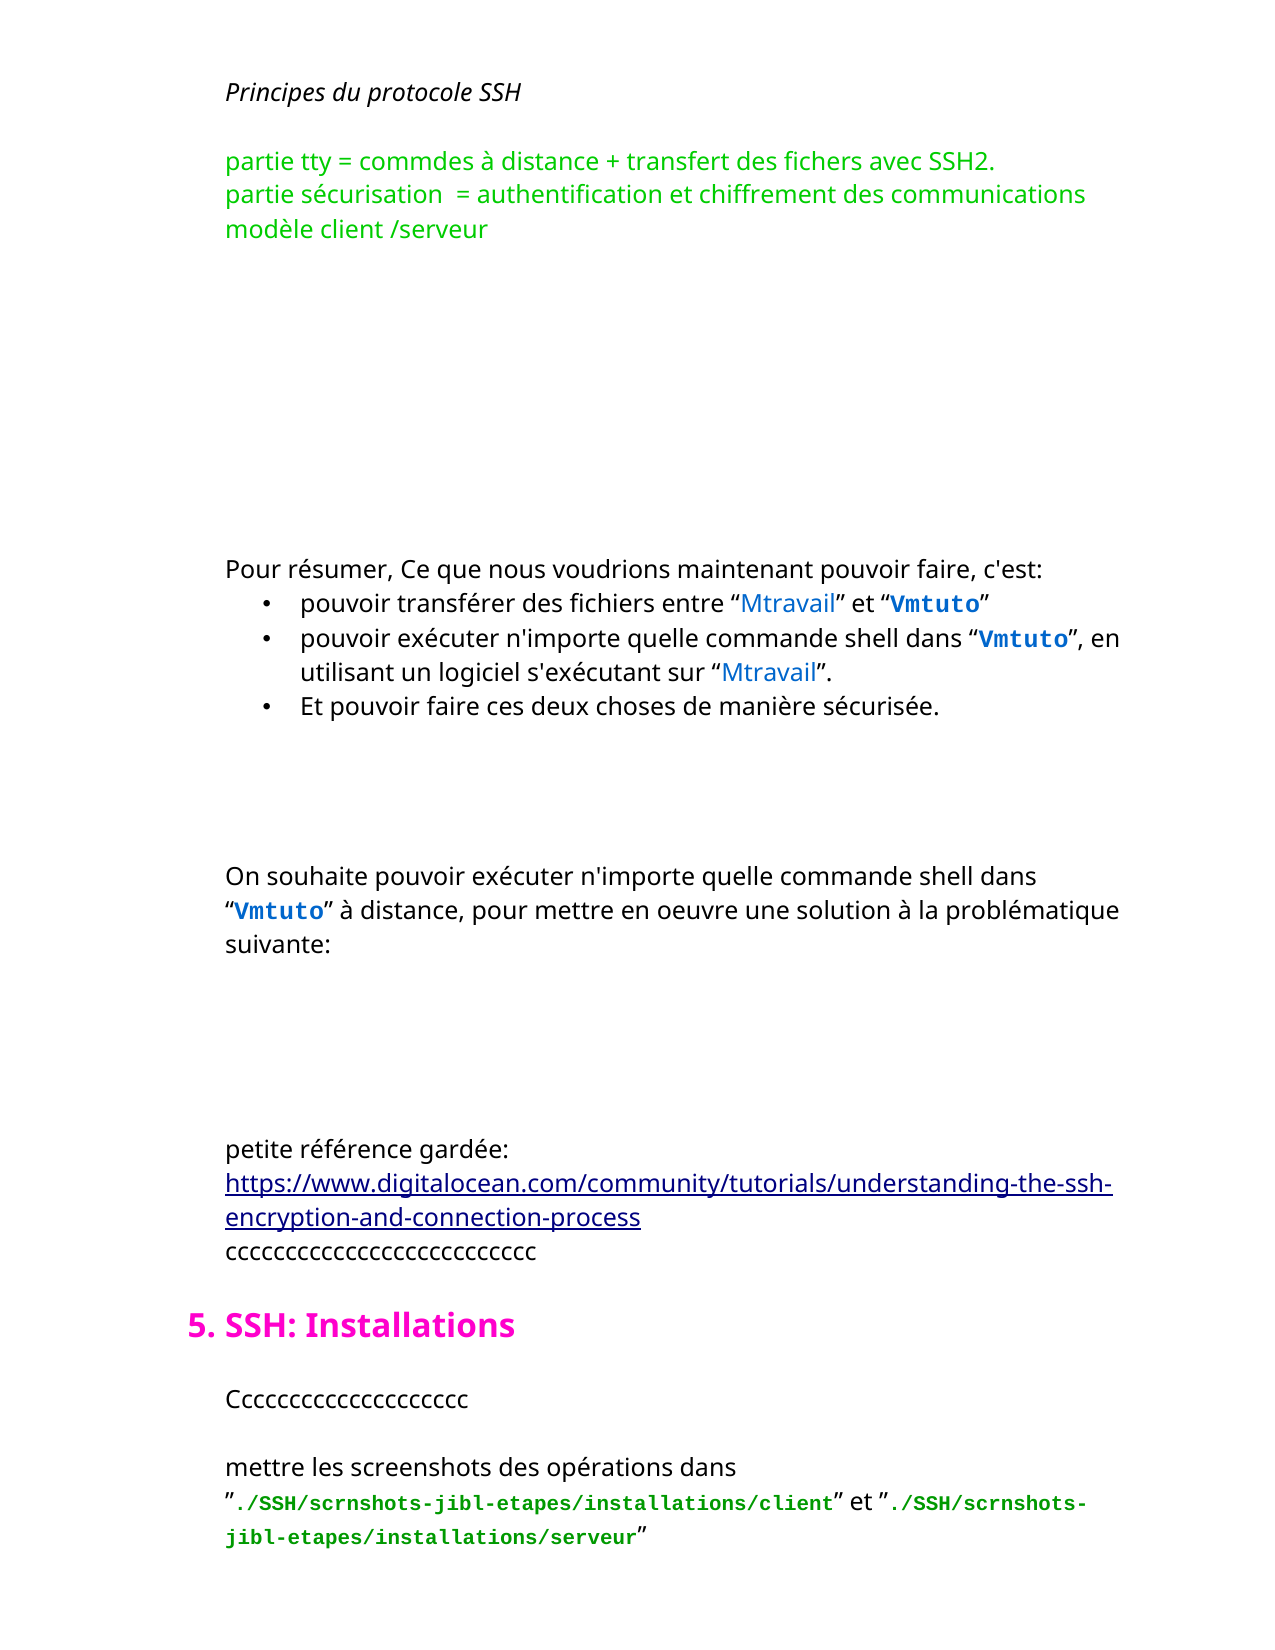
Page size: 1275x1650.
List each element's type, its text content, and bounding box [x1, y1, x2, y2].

text On souhaite pouvoir exécuter n'importe quelle commande shell dans “Vmtuto” à distance, pour mettre en oeuvre une solution à la problématique suivante: [225, 859, 1125, 961]
text Principes du protocole SSH [225, 75, 1125, 109]
list cccccccccccccccccccccccccc [187, 1234, 1125, 1268]
list mettre les screenshots des opérations dans ”./SSH/scrnshots-jibl-etapes/installations/client” et ”./SSH/scrnshots-jibl-etapes/installations/serveur” [187, 1449, 1125, 1552]
list Et pouvoir faire ces deux choses de manière sécurisée. [262, 688, 1125, 723]
list petite référence gardée: https://www.digitalocean.com/community/tutorials/understanding-the-ssh-encryption-and-connection-process [187, 1132, 1125, 1234]
text modèle client /serveur [225, 211, 1125, 245]
list SSH: Installations [187, 1302, 1125, 1347]
text Pour résumer, Ce que nous voudrions maintenant pouvoir faire, c'est: [225, 552, 1125, 586]
list pouvoir transférer des fichiers entre “Mtravail” et “Vmtuto” [262, 586, 1125, 620]
list pouvoir exécuter n'importe quelle commande shell dans “Vmtuto”, en utilisant un logiciel s'exécutant sur “Mtravail”. [262, 620, 1125, 688]
text partie sécurisation = authentification et chiffrement des communications [225, 177, 1125, 211]
list Cccccccccccccccccccc [187, 1381, 1125, 1415]
text partie tty = commdes à distance + transfert des fichers avec SSH2. [225, 143, 1125, 177]
